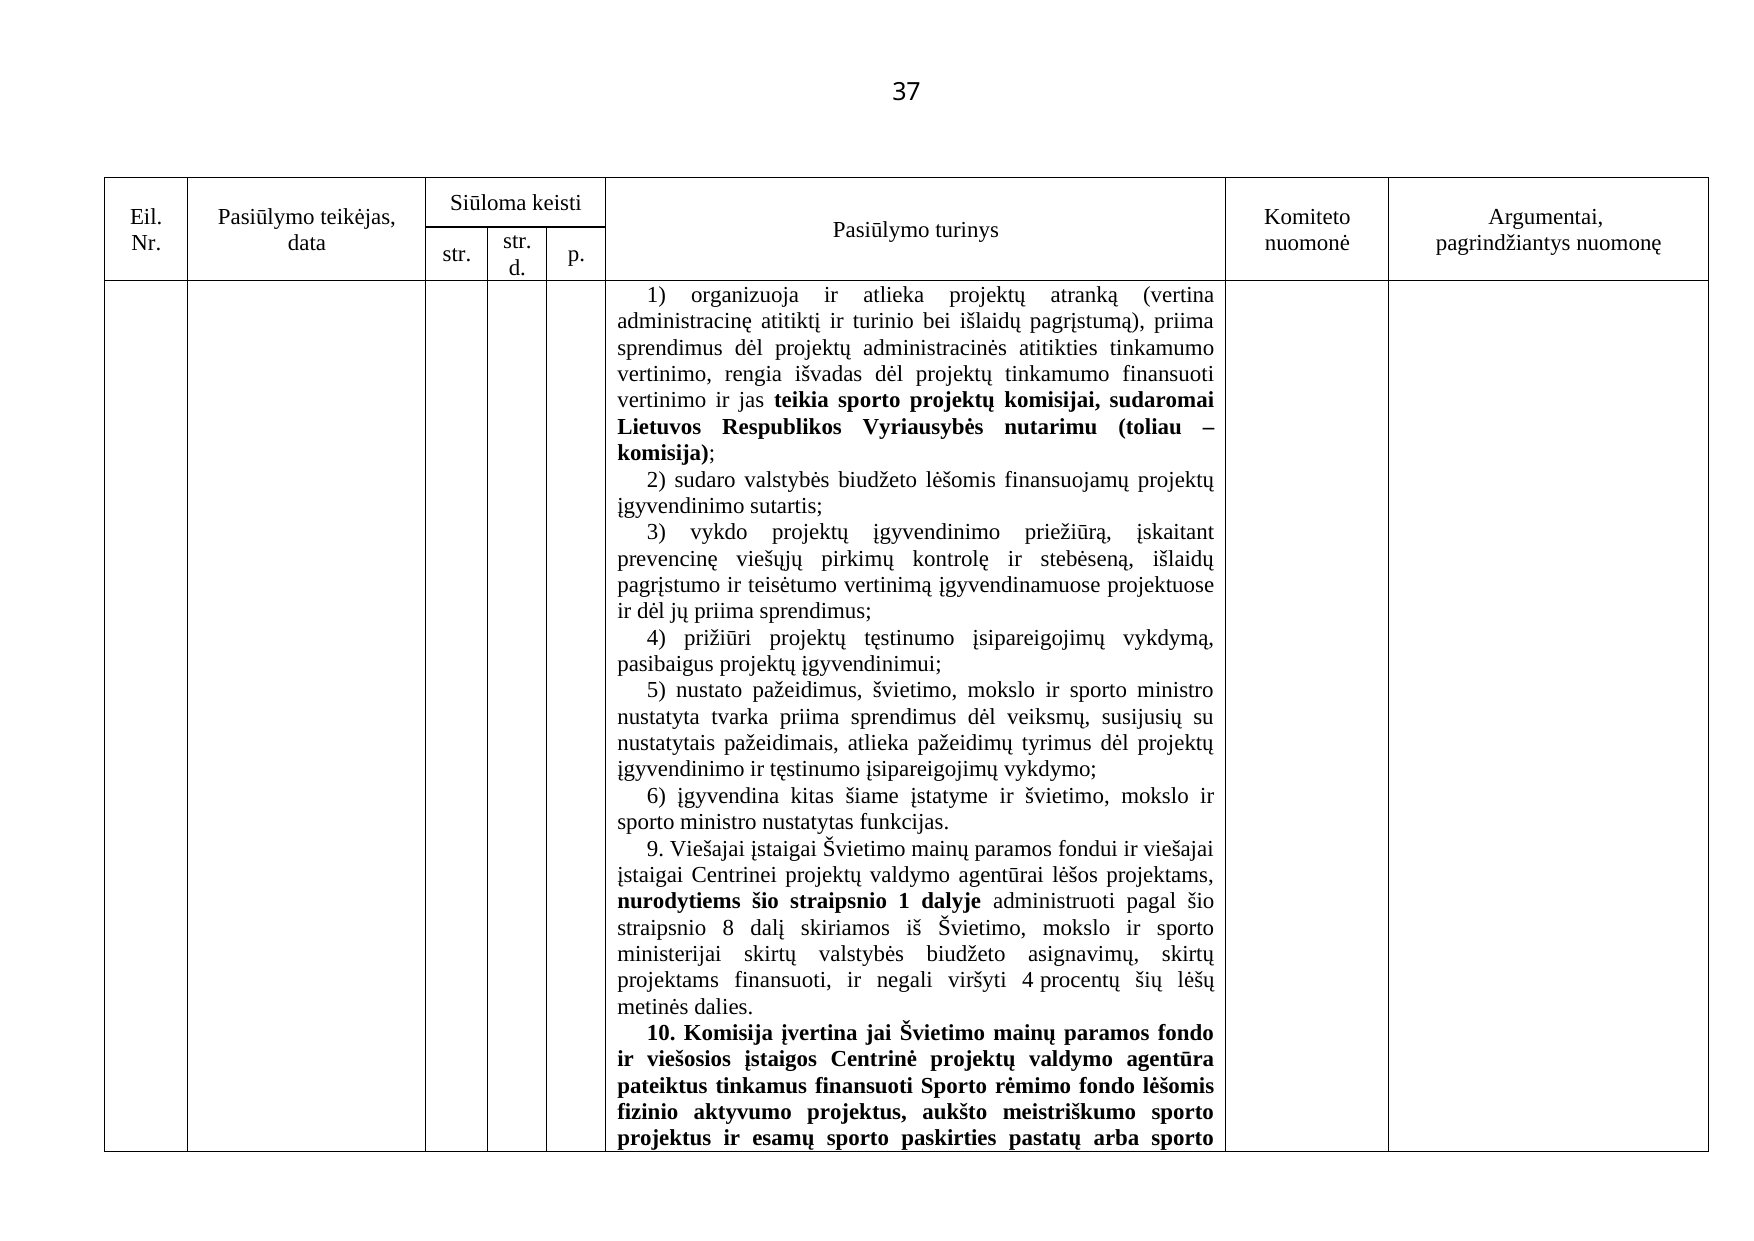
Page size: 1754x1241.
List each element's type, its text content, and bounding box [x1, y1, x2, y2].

table_cell [1389, 281, 1708, 1151]
table_header Argumentai, pagrindžiantys nuomonę [1389, 178, 1708, 280]
table_cell [188, 281, 425, 1151]
table_header Eil. Nr. [105, 178, 187, 280]
table_cell 1) organizuoja ir atlieka projektų atranką (vertina administracinę atitiktį ir turinio bei išlaidų pagrįstumą), priima sprendimus dėl projektų administracinės atitikties tinkamumo vertinimo, rengia išvadas dėl projektų tinkamumo finansuoti vertinimo ir jas teikia sporto projektų komisijai, sudaromai Lietuvos Respublikos Vyriausybės nutarimu (toliau – komisija); 2) sudaro valstybės biudžeto lėšomis finansuojamų projektų įgyvendinimo sutartis; 3) vykdo projektų įgyvendinimo priežiūrą, įskaitant prevencinę viešųjų pirkimų kontrolę ir stebėseną, išlaidų pagrįstumo ir teisėtumo vertinimą įgyvendinamuose projektuose ir dėl jų priima sprendimus; 4) prižiūri projektų tęstinumo įsipareigojimų vykdymą, pasibaigus projektų įgyvendinimui; 5) nustato pažeidimus, švietimo, mokslo ir sporto ministro nustatyta tvarka priima sprendimus dėl veiksmų, susijusių su nustatytais pažeidimais, atlieka pažeidimų tyrimus dėl projektų įgyvendinimo ir tęstinumo įsipareigojimų vykdymo; 6) įgyvendina kitas šiame įstatyme ir švietimo, mokslo ir sporto ministro nustatytas funkcijas. 9. Viešajai įstaigai Švietimo mainų paramos fondui ir viešajai įstaigai Centrinei projektų valdymo agentūrai lėšos projektams, nurodytiems šio straipsnio 1 dalyje administruoti pagal šio straipsnio 8 dalį skiriamos iš Švietimo, mokslo ir sporto ministerijai skirtų valstybės biudžeto asignavimų, skirtų projektams finansuoti, ir negali viršyti 4 procentų šių lėšų metinės dalies. 10. Komisija įvertina jai Švietimo mainų paramos fondo ir viešosios įstaigos Centrinė projektų valdymo agentūra pateiktus tinkamus finansuoti Sporto rėmimo fondo lėšomis fizinio aktyvumo projektus, aukšto meistriškumo sporto projektus ir esamų sporto paskirties pastatų arba sporto [606, 281, 1225, 1151]
table_cell [488, 281, 546, 1151]
table_cell str. d. [488, 228, 546, 280]
table_cell [105, 281, 187, 1151]
table_cell [547, 281, 605, 1151]
table_cell p. [547, 228, 605, 280]
table_cell [426, 281, 487, 1151]
table_header Pasiūlymo turinys [606, 178, 1225, 280]
table_header Siūloma keisti [426, 178, 605, 226]
table_cell [1226, 281, 1388, 1151]
table_header Pasiūlymo teikėjas, data [188, 178, 425, 280]
table_header Komiteto nuomonė [1226, 178, 1388, 280]
table_cell str. [426, 228, 487, 280]
